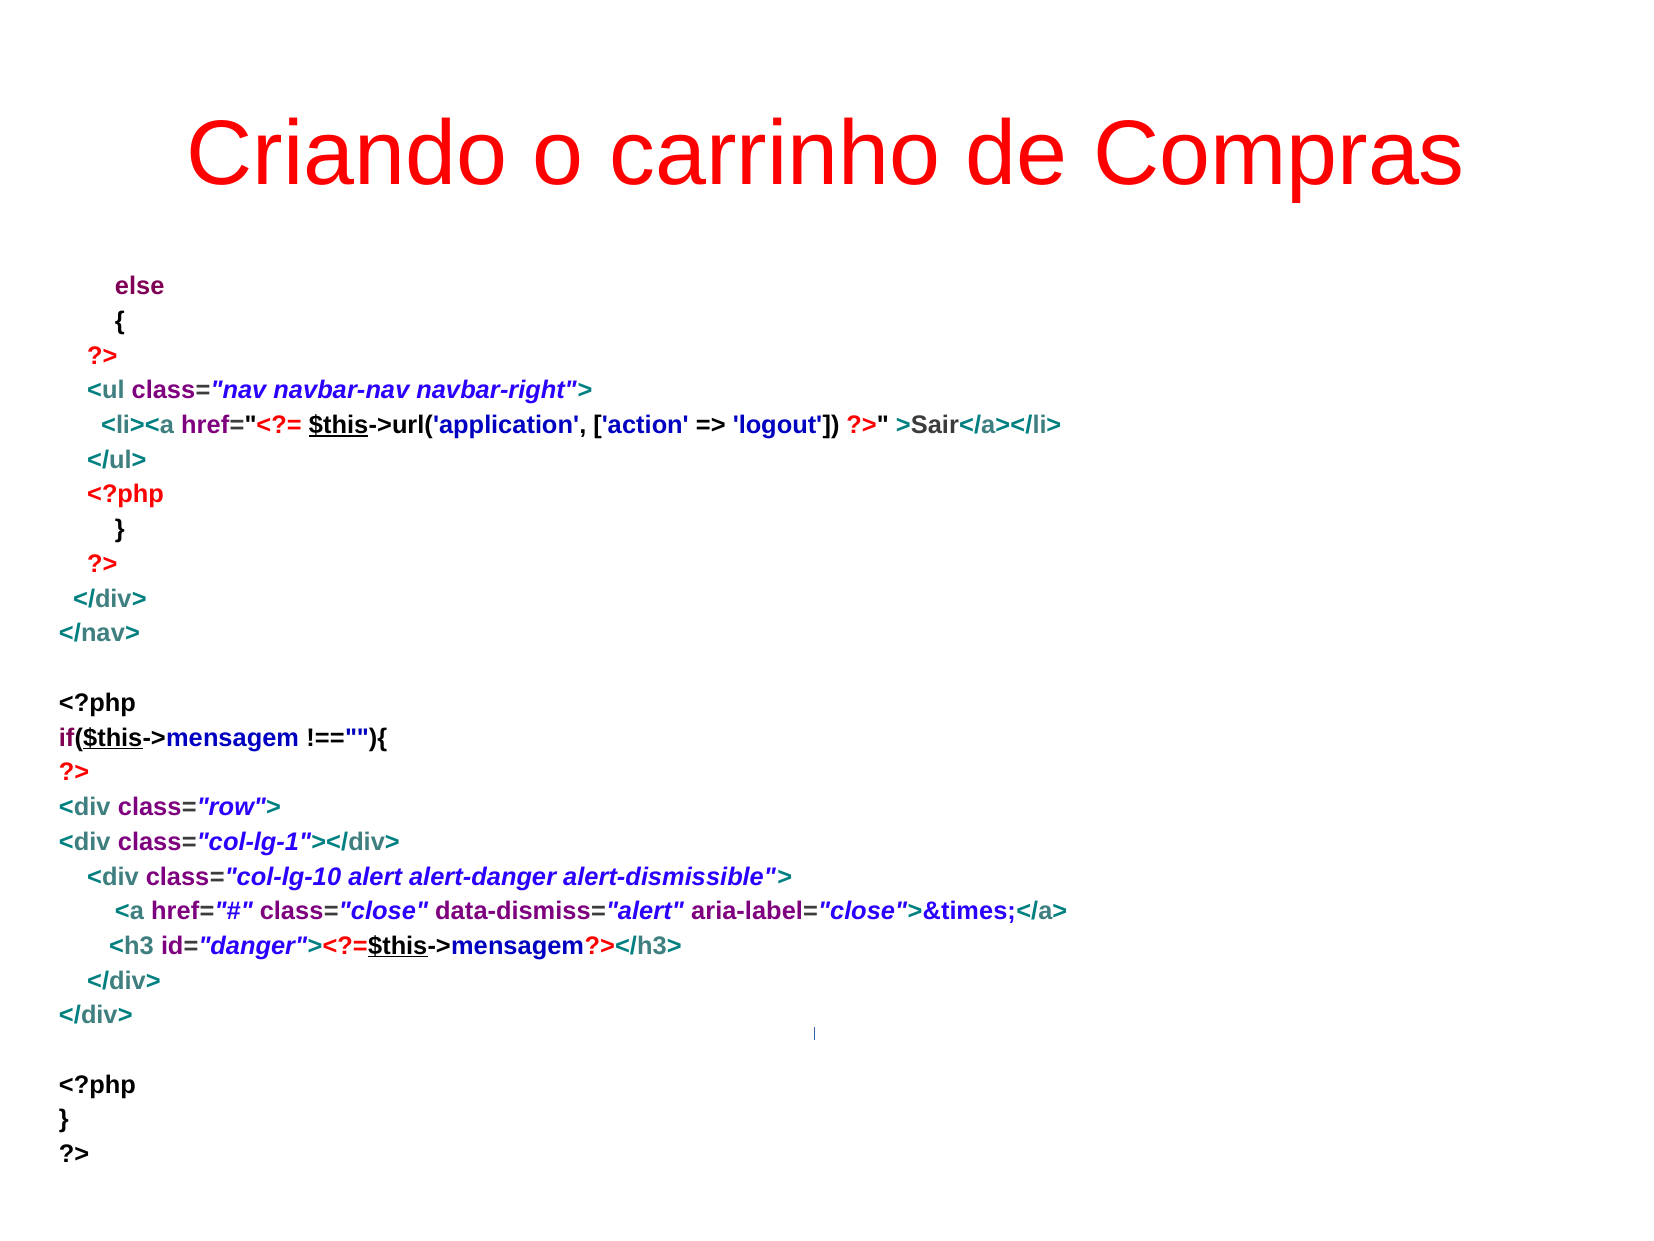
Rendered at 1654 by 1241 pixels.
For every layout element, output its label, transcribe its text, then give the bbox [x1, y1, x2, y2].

title Criando o carrinho de Compras [82, 49, 1571, 257]
list else { ?> <ul class="nav navbar-nav navbar-right"> <li><a href="<?= $this->url('application', ['action' => 'logout']) ?>" >Sair</a></li> </ul> <?php } ?> </div> </nav> <?php if($this->mensagem !==""){ ?> <div class="row"> <div class="col-lg-1"></div> <div class="col-lg-10 alert alert-danger alert-dismissible"> <a href="#" class="close" data-dismiss="alert" aria-label="close">&times;</a> <h3 id="danger"><?=$this->mensagem?></h3> </div> </div> <?php } ?> [59, 271, 1548, 1170]
